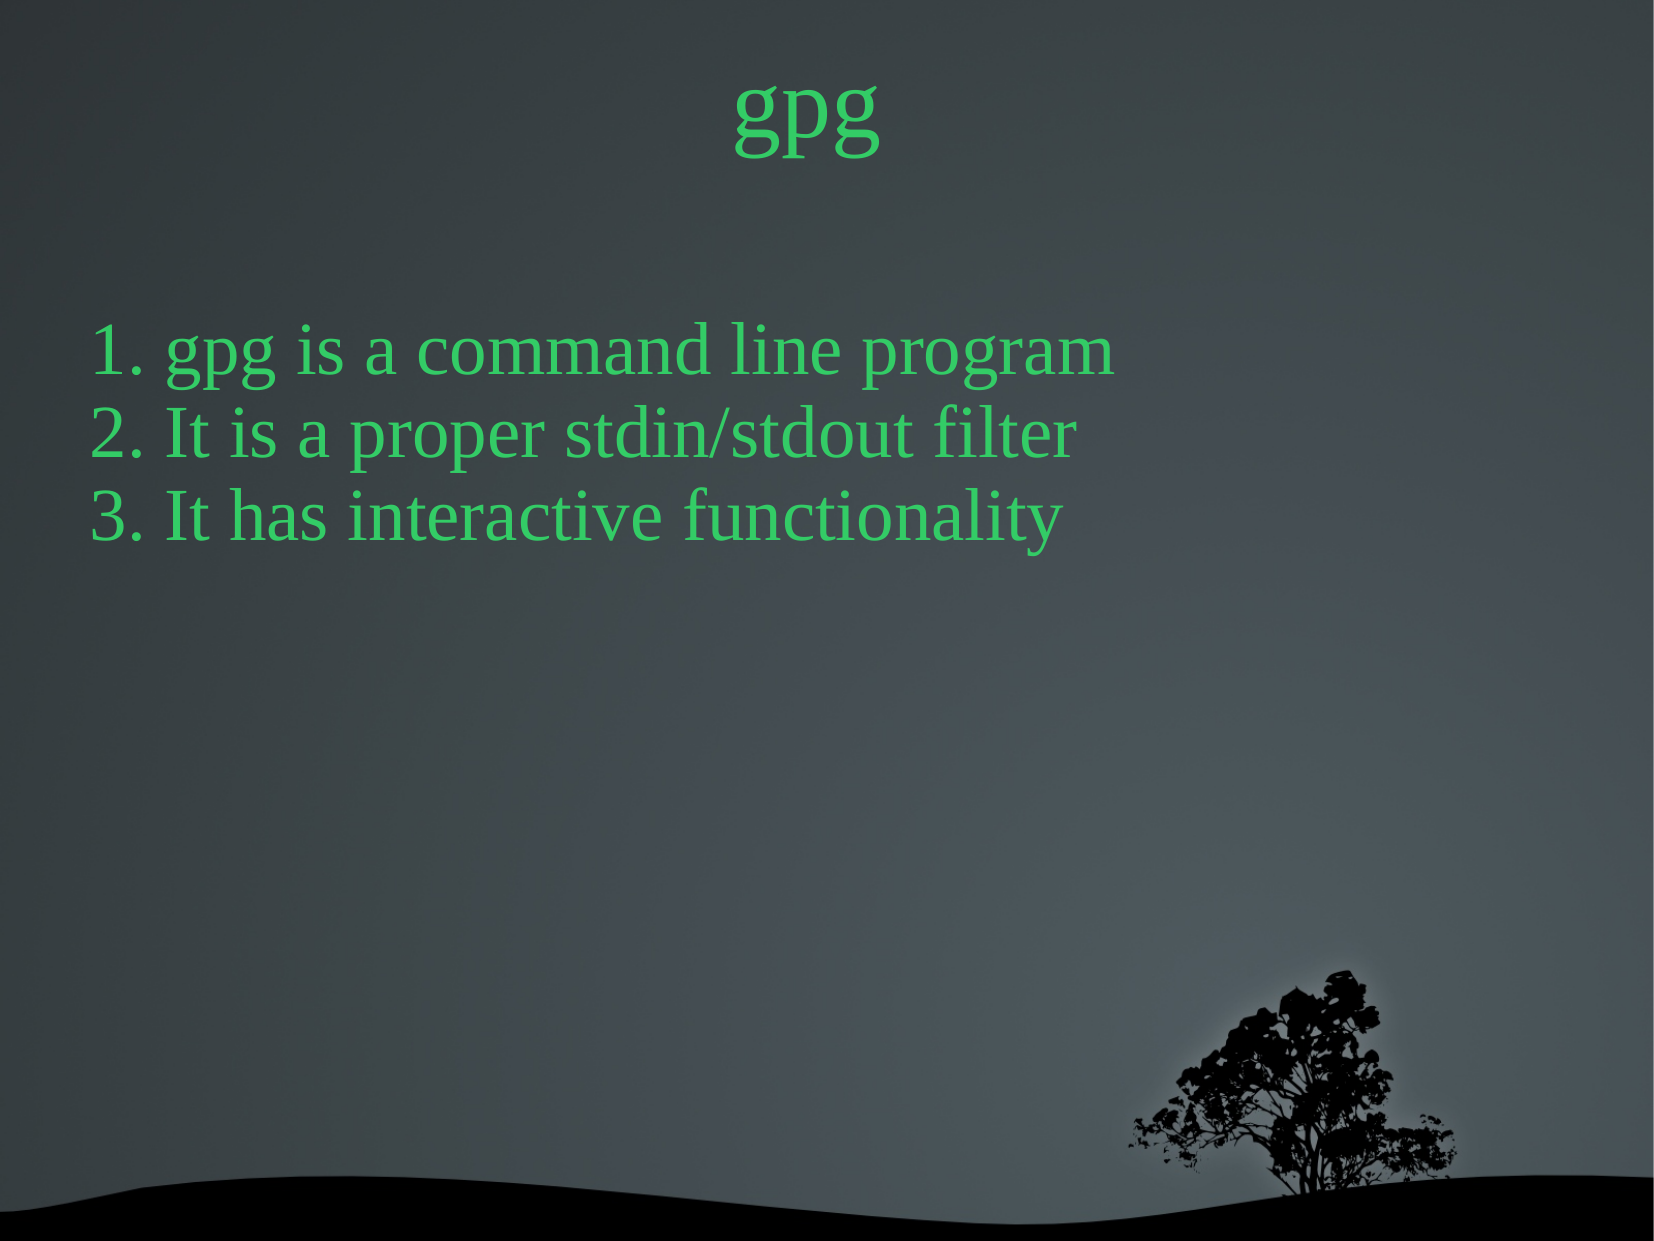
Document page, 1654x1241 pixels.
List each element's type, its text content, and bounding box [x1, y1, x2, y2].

text_box gpg [712, 37, 900, 181]
text_box 1. gpg is a command line program 2. It is a proper stdin/stdout filter 3. It has interactive functionality [75, 300, 1128, 588]
picture [0, 0, 1654, 1241]
